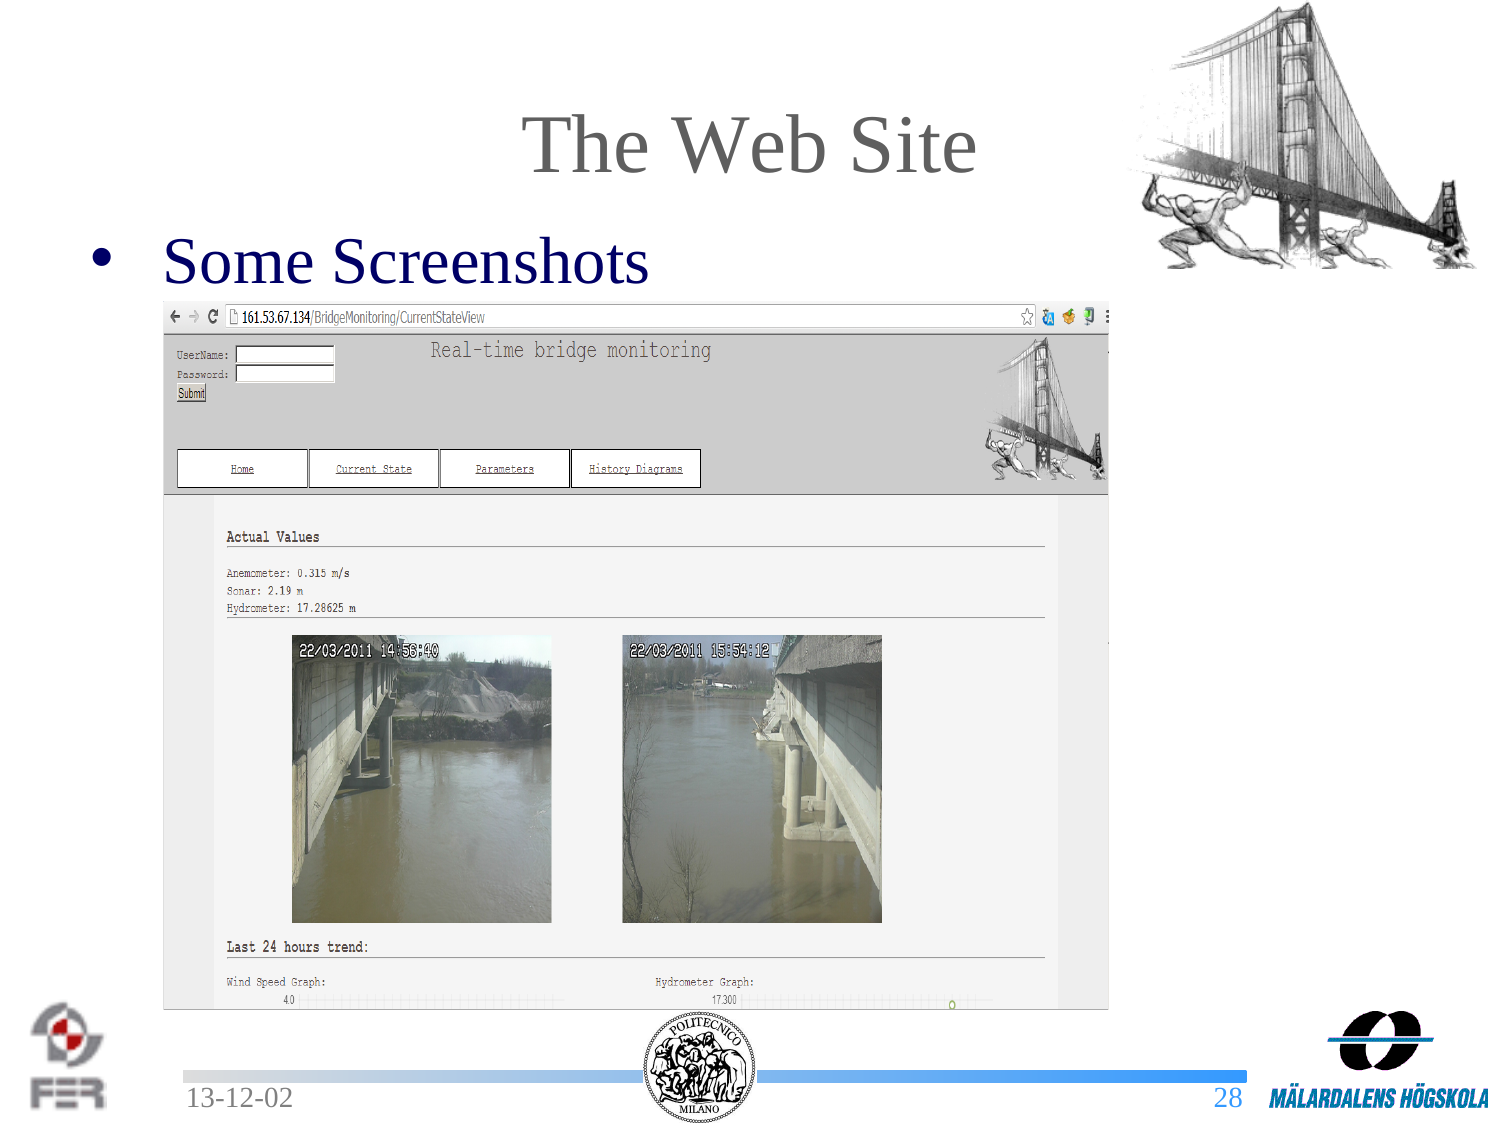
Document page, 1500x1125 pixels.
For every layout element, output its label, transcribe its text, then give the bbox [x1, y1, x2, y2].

picture [1269, 1011, 1488, 1108]
title The Web Site [75, 45, 1122, 209]
picture [1454, 1091, 1459, 1108]
list Some Screenshots [75, 209, 1426, 952]
picture [643, 1011, 757, 1123]
picture [163, 301, 1109, 1010]
picture [1368, 1093, 1374, 1104]
text_box 13-12-02 [171, 1070, 396, 1114]
picture [1122, 0, 1477, 269]
picture [29, 987, 107, 1125]
picture [1435, 1096, 1441, 1104]
text_box [1186, 1070, 1258, 1114]
